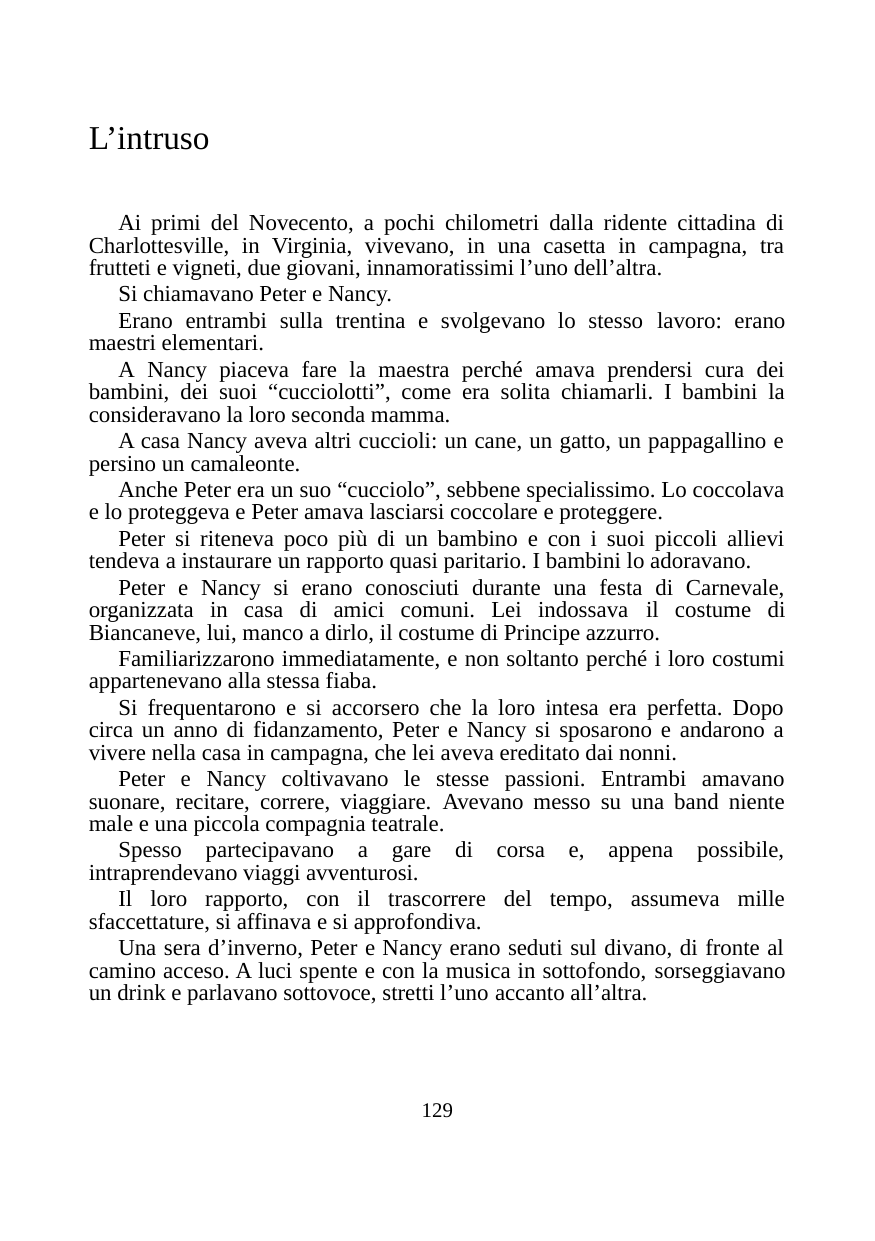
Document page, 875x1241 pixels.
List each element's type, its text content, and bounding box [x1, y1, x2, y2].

text Peter e Nancy si erano conosciuti durante una festa di Carnevale, organizzata in casa di amici comuni. Lei indossava il costume di Biancaneve, lui, manco a dirlo, il costume di Principe azzurro. [88, 574, 786, 645]
text A casa Nancy aveva altri cuccioli: un cane, un gatto, un pappagallino e persino un camaleonte. [88, 427, 786, 476]
text Familiarizzarono immediatamente, e non soltanto perché i loro costumi appartenevano alla stessa fiaba. [88, 645, 786, 694]
text Una sera d’inverno, Peter e Nancy erano seduti sul divano, di fronte al camino acceso. A luci spente e con la musica in sottofondo, sorseggiavano un drink e parlavano sottovoce, stretti l’uno accanto all’altra. [88, 934, 786, 1006]
text Il loro rapporto, con il trascorrere del tempo, assumeva mille sfaccettature, si affinava e si approfondiva. [88, 885, 786, 934]
text Si chiamavano Peter e Nancy. [88, 281, 786, 307]
text A Nancy piaceva fare la maestra perché amava prendersi cura dei bambini, dei suoi “cucciolotti”, come era solita chiamarli. I bambini la consideravano la loro seconda mamma. [88, 356, 786, 427]
text Erano entrambi sulla trentina e svolgevano lo stesso lavoro: erano maestri elementari. [88, 307, 786, 356]
text Peter si riteneva poco più di un bambino e con i suoi piccoli allievi tendeva a instaurare un rapporto quasi paritario. I bambini lo adoravano. [88, 525, 786, 574]
text Ai primi del Novecento, a pochi chilometri dalla ridente cittadina di Charlottesville, in Virginia, vivevano, in una casetta in campagna, tra frutteti e vigneti, due giovani, innamoratissimi l’uno dell’altra. [88, 209, 786, 281]
text Anche Peter era un suo “cucciolo”, sebbene specialissimo. Lo coccolava e lo proteggeva e Peter amava lasciarsi coccolare e proteggere. [88, 476, 786, 525]
text Spesso partecipavano a gare di corsa e, appena possibile, intraprendevano viaggi avventurosi. [88, 837, 786, 885]
text Si frequentarono e si accorsero che la loro intesa era perfetta. Dopo circa un anno di fidanzamento, Peter e Nancy si sposarono e andarono a vivere nella casa in campagna, che lei aveva ereditato dai nonni. [88, 694, 786, 765]
text Peter e Nancy coltivavano le stesse passioni. Entrambi amavano suonare, recitare, correre, viaggiare. Avevano messo su una band niente male e una piccola compagnia teatrale. [88, 765, 786, 837]
subtitle L’intruso [88, 118, 786, 156]
